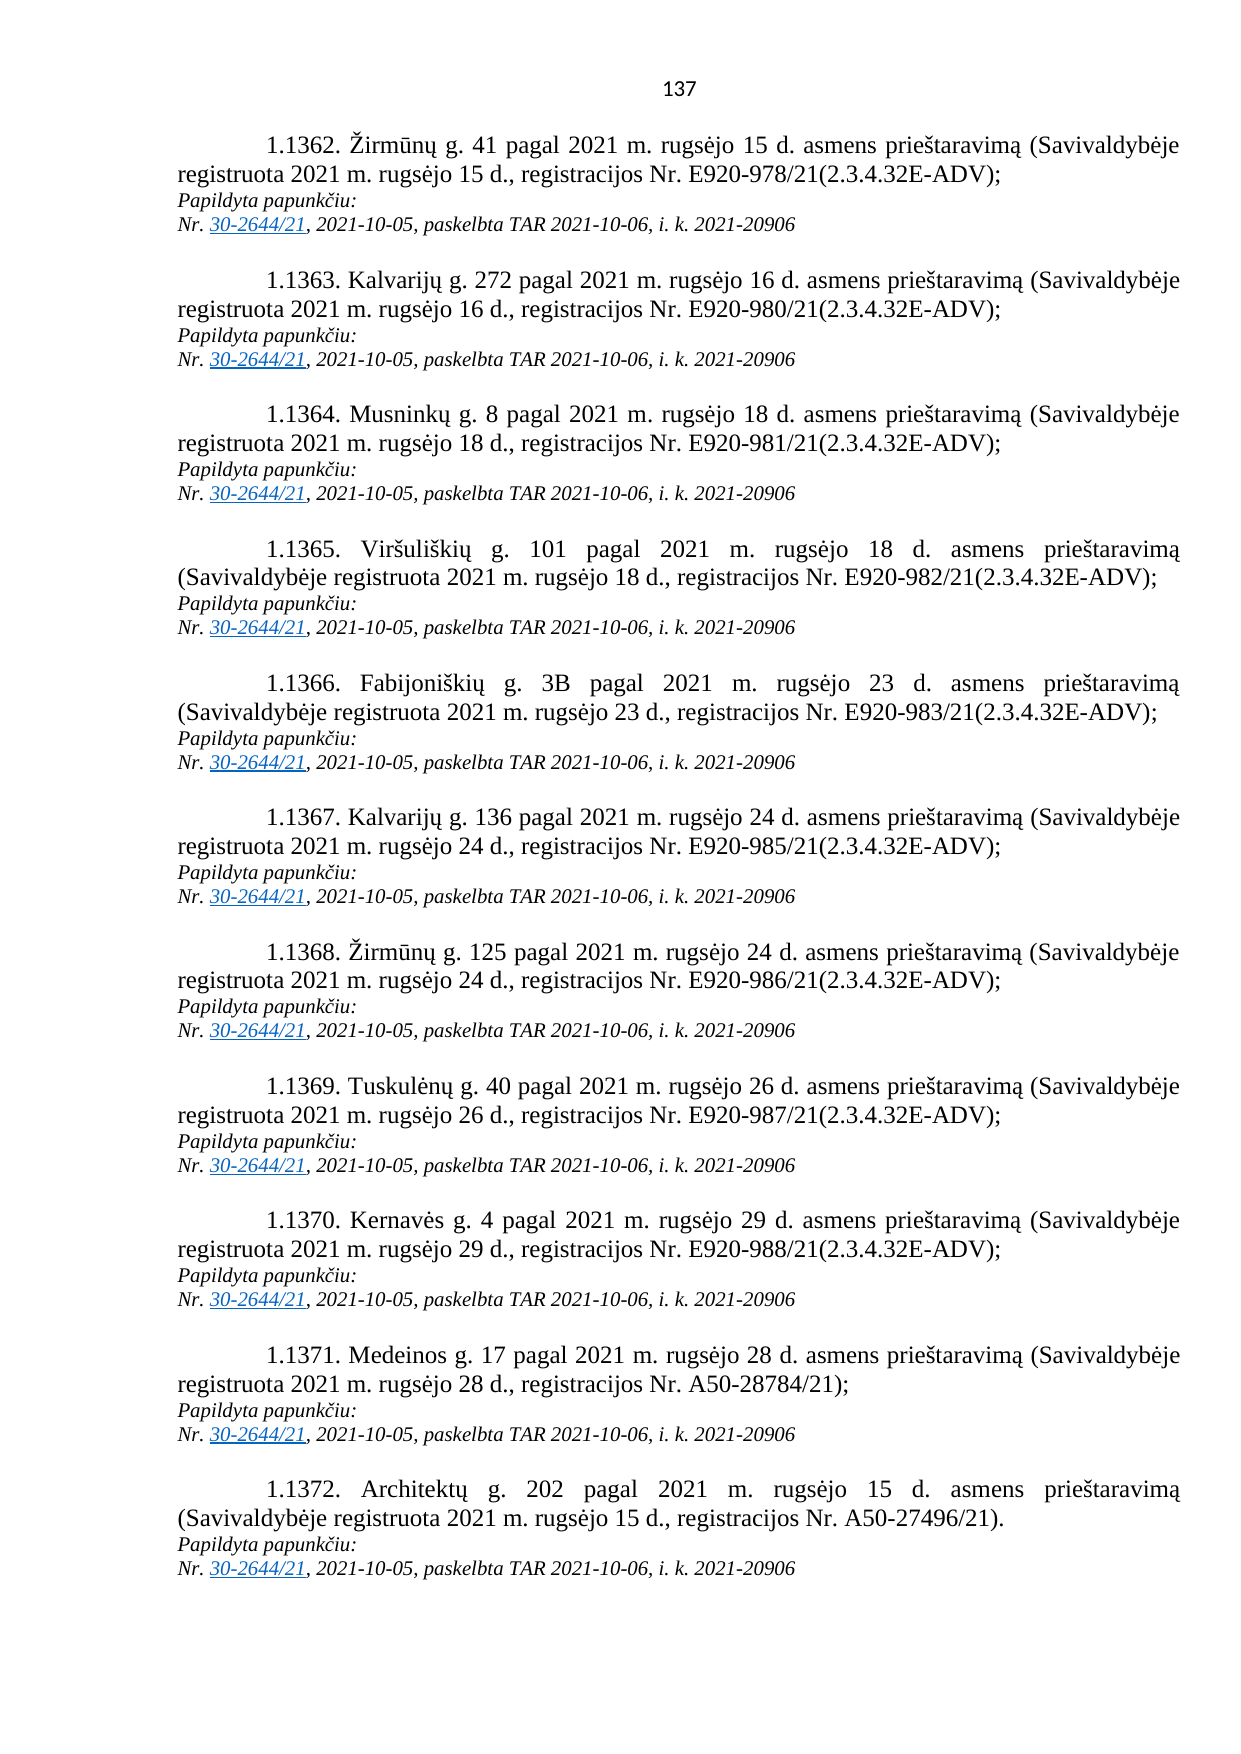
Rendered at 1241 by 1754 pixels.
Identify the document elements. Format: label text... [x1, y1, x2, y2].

text Papildyta papunkčiu: [177, 188, 1181, 212]
text 1.1362. Žirmūnų g. 41 pagal 2021 m. rugsėjo 15 d. asmens prieštaravimą (Savivaldybėje registruota 2021 m. rugsėjo 15 d., registracijos Nr. E920-978/21(2.3.4.32E-ADV); [177, 131, 1181, 188]
text Papildyta papunkčiu: [177, 994, 1181, 1018]
text 1.1369. Tuskulėnų g. 40 pagal 2021 m. rugsėjo 26 d. asmens prieštaravimą (Savivaldybėje registruota 2021 m. rugsėjo 26 d., registracijos Nr. E920-987/21(2.3.4.32E-ADV); [177, 1071, 1181, 1129]
text 1.1366. Fabijoniškių g. 3B pagal 2021 m. rugsėjo 23 d. asmens prieštaravimą (Savivaldybėje registruota 2021 m. rugsėjo 23 d., registracijos Nr. E920-983/21(2.3.4.32E-ADV); [177, 668, 1181, 726]
text 1.1367. Kalvarijų g. 136 pagal 2021 m. rugsėjo 24 d. asmens prieštaravimą (Savivaldybėje registruota 2021 m. rugsėjo 24 d., registracijos Nr. E920-985/21(2.3.4.32E-ADV); [177, 802, 1181, 860]
text Papildyta papunkčiu: [177, 1532, 1181, 1556]
text 1.1372. Architektų g. 202 pagal 2021 m. rugsėjo 15 d. asmens prieštaravimą (Savivaldybėje registruota 2021 m. rugsėjo 15 d., registracijos Nr. A50-27496/21). [177, 1474, 1181, 1532]
text Papildyta papunkčiu: [177, 591, 1181, 615]
text Nr. 30-2644/21, 2021-10-05, paskelbta TAR 2021-10-06, i. k. 2021-20906 [177, 1556, 1181, 1580]
text Nr. 30-2644/21, 2021-10-05, paskelbta TAR 2021-10-06, i. k. 2021-20906 [177, 481, 1181, 505]
text 1.1363. Kalvarijų g. 272 pagal 2021 m. rugsėjo 16 d. asmens prieštaravimą (Savivaldybėje registruota 2021 m. rugsėjo 16 d., registracijos Nr. E920-980/21(2.3.4.32E-ADV); [177, 265, 1181, 322]
text Papildyta papunkčiu: [177, 457, 1181, 481]
text Nr. 30-2644/21, 2021-10-05, paskelbta TAR 2021-10-06, i. k. 2021-20906 [177, 1422, 1181, 1446]
text Papildyta papunkčiu: [177, 860, 1181, 884]
text Nr. 30-2644/21, 2021-10-05, paskelbta TAR 2021-10-06, i. k. 2021-20906 [177, 884, 1181, 908]
text Nr. 30-2644/21, 2021-10-05, paskelbta TAR 2021-10-06, i. k. 2021-20906 [177, 212, 1181, 236]
text Papildyta papunkčiu: [177, 1263, 1181, 1287]
text Papildyta papunkčiu: [177, 1397, 1181, 1422]
text Nr. 30-2644/21, 2021-10-05, paskelbta TAR 2021-10-06, i. k. 2021-20906 [177, 750, 1181, 774]
text Nr. 30-2644/21, 2021-10-05, paskelbta TAR 2021-10-06, i. k. 2021-20906 [177, 1153, 1181, 1177]
text Papildyta papunkčiu: [177, 322, 1181, 347]
text Nr. 30-2644/21, 2021-10-05, paskelbta TAR 2021-10-06, i. k. 2021-20906 [177, 615, 1181, 639]
text 1.1364. Musninkų g. 8 pagal 2021 m. rugsėjo 18 d. asmens prieštaravimą (Savivaldybėje registruota 2021 m. rugsėjo 18 d., registracijos Nr. E920-981/21(2.3.4.32E-ADV); [177, 399, 1181, 457]
text 1.1371. Medeinos g. 17 pagal 2021 m. rugsėjo 28 d. asmens prieštaravimą (Savivaldybėje registruota 2021 m. rugsėjo 28 d., registracijos Nr. A50-28784/21); [177, 1340, 1181, 1397]
text 1.1365. Viršuliškių g. 101 pagal 2021 m. rugsėjo 18 d. asmens prieštaravimą (Savivaldybėje registruota 2021 m. rugsėjo 18 d., registracijos Nr. E920-982/21(2.3.4.32E-ADV); [177, 534, 1181, 591]
text Papildyta papunkčiu: [177, 726, 1181, 750]
text Nr. 30-2644/21, 2021-10-05, paskelbta TAR 2021-10-06, i. k. 2021-20906 [177, 1287, 1181, 1311]
text Papildyta papunkčiu: [177, 1129, 1181, 1153]
text 1.1370. Kernavės g. 4 pagal 2021 m. rugsėjo 29 d. asmens prieštaravimą (Savivaldybėje registruota 2021 m. rugsėjo 29 d., registracijos Nr. E920-988/21(2.3.4.32E-ADV); [177, 1206, 1181, 1263]
text Nr. 30-2644/21, 2021-10-05, paskelbta TAR 2021-10-06, i. k. 2021-20906 [177, 347, 1181, 371]
text 1.1368. Žirmūnų g. 125 pagal 2021 m. rugsėjo 24 d. asmens prieštaravimą (Savivaldybėje registruota 2021 m. rugsėjo 24 d., registracijos Nr. E920-986/21(2.3.4.32E-ADV); [177, 937, 1181, 994]
text Nr. 30-2644/21, 2021-10-05, paskelbta TAR 2021-10-06, i. k. 2021-20906 [177, 1018, 1181, 1042]
